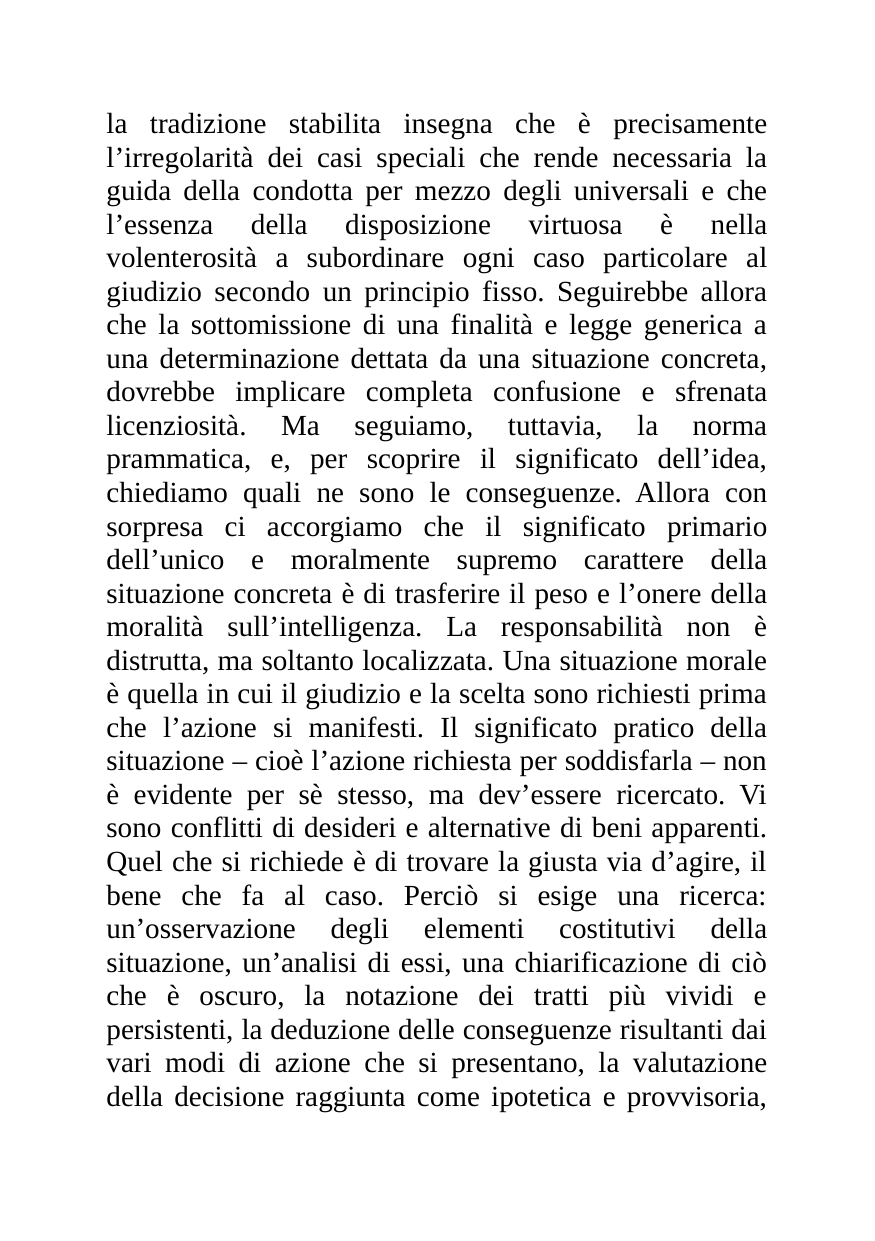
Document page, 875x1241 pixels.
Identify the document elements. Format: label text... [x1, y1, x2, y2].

text la tradizione stabilita insegna che è precisamente l’irregolarità dei casi speciali che rende necessaria la guida della condotta per mezzo degli universali e che l’essenza della disposizione virtuosa è nella volenterosità a subordinare ogni caso particolare al giudizio secondo un principio fisso. Seguirebbe allora che la sottomissione di una finalità e legge generica a una determinazione dettata da una situazione concreta, dovrebbe implicare completa confusione e sfrenata licenziosità. Ma seguiamo, tuttavia, la norma prammatica, e, per scoprire il significato dell’idea, chiediamo quali ne sono le conseguenze. Allora con sorpresa ci accorgiamo che il significato primario dell’unico e moralmente supremo carattere della situazione concreta è di trasferire il peso e l’onere della moralità sull’intelligenza. La responsabilità non è distrutta, ma soltanto localizzata. Una situazione morale è quella in cui il giudizio e la scelta sono richiesti prima che l’azione si manifesti. Il significato pratico della situazione – cioè l’azione richiesta per soddisfarla – non è evidente per sè stesso, ma dev’essere ricercato. Vi sono conflitti di desideri e alternative di beni apparenti. Quel che si richiede è di trovare la giusta via d’agire, il bene che fa al caso. Perciò si esige una ricerca: un’osservazione degli elementi costitutivi della situazione, un’analisi di essi, una chiarificazione di ciò che è oscuro, la notazione dei tratti più vividi e persistenti, la deduzione delle conseguenze risultanti dai vari modi di azione che si presentano, la valutazione della decisione raggiunta come ipotetica e provvisoria, [106, 106, 768, 1112]
